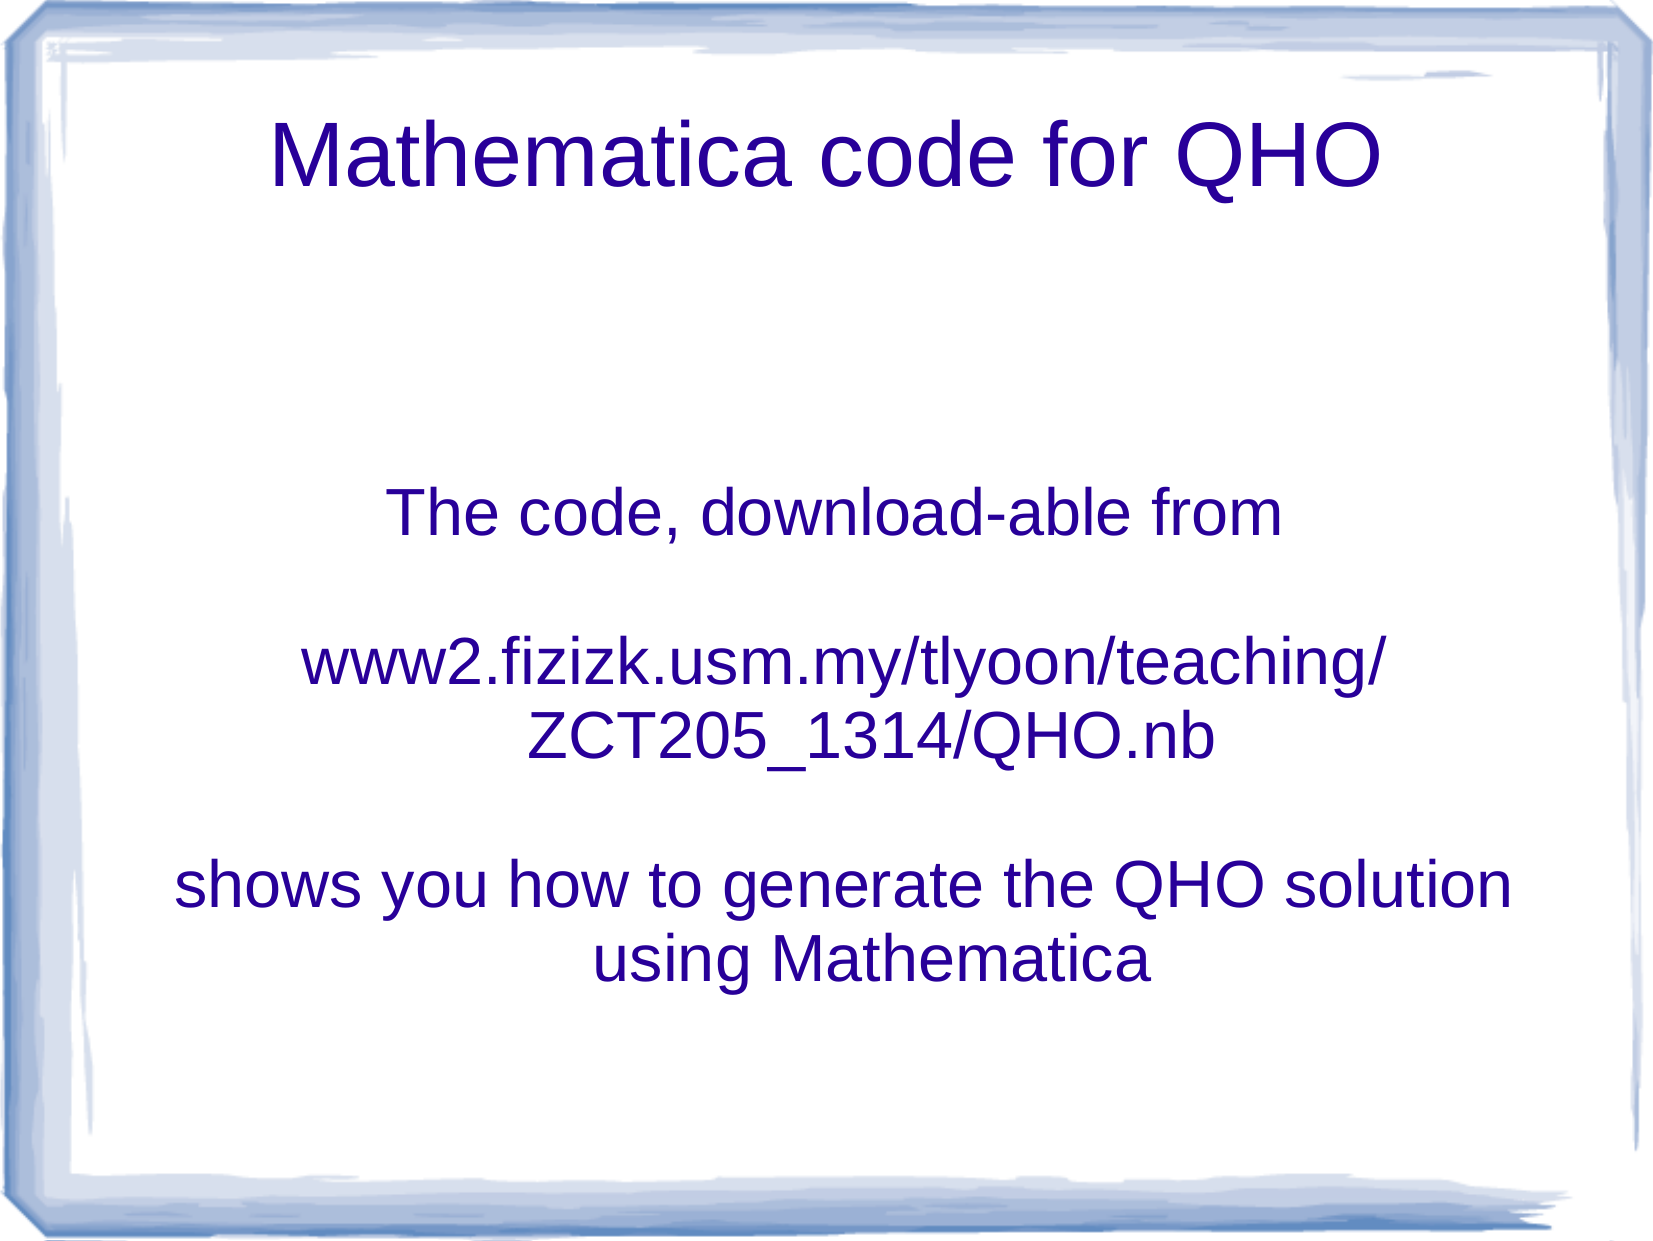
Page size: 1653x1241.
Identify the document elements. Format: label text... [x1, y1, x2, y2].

subtitle The code, download-able from www2.fizizk.usm.my/tlyoon/teaching/ZCT205_1314/QHO.nb shows you how to generate the QHO solution using Mathematica [117, 324, 1571, 1144]
title Mathematica code for QHO [82, 49, 1571, 257]
picture [0, 0, 1653, 1241]
